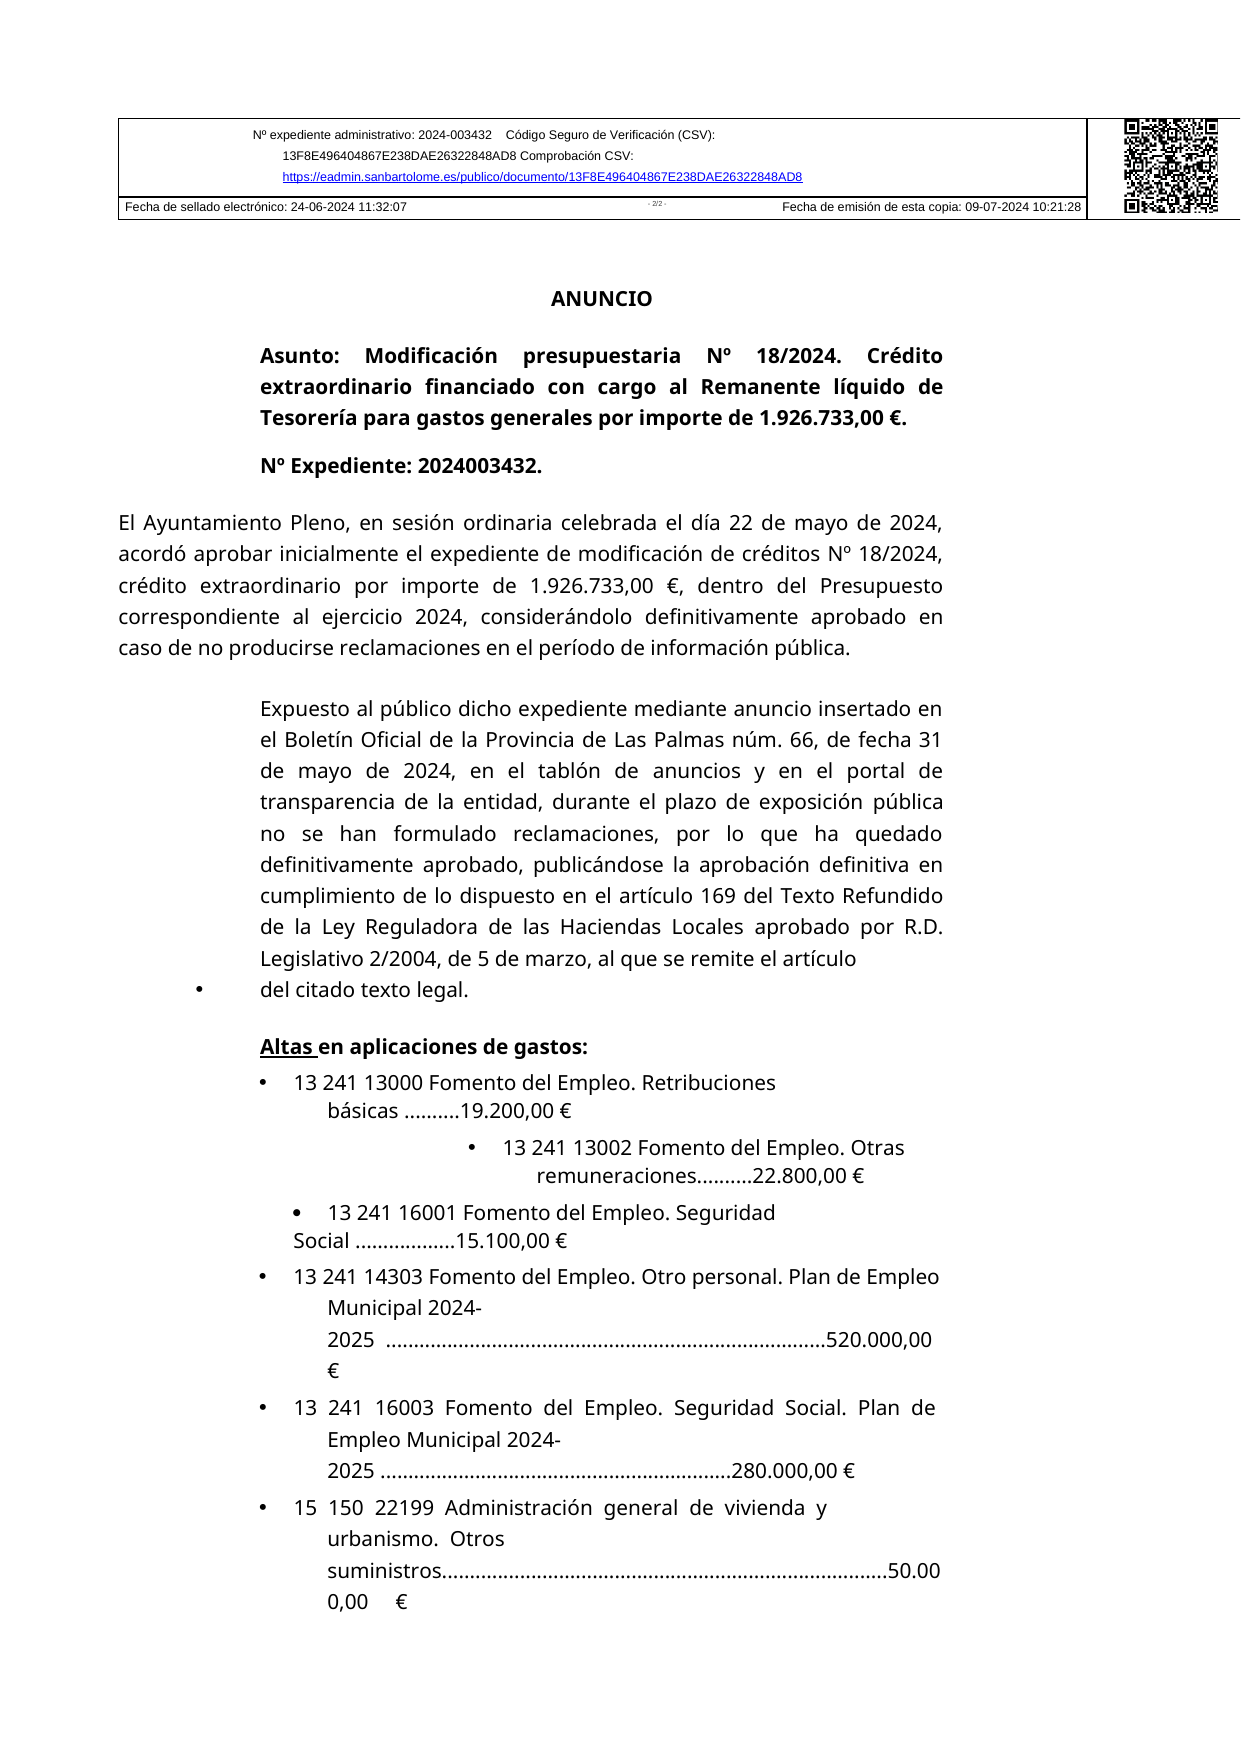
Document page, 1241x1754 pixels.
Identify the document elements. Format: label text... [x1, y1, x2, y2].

list del citado texto legal. [195, 975, 1122, 1003]
list 15 150 22199 Administración general de vivienda y urbanismo. Otros suministros................................................................................50.000,00 € [259, 1493, 943, 1615]
text Asunto: Modificación presupuestaria Nº 18/2024. Crédito extraordinario financiado con cargo al Remanente líquido de Tesorería para gastos generales por importe de 1.926.733,00 €. [260, 341, 944, 432]
text Altas en aplicaciones de gastos: [260, 1032, 1122, 1060]
list 13 241 14303 Fomento del Empleo. Otro personal. Plan de Empleo Municipal 2024-2025 ...............................................................................520.000,00 € [259, 1262, 943, 1384]
table_cell Fecha de sellado electrónico: 24-06-2024 11:32:07 - 2/2 - Fecha de emisión de esta copia: 09-07-2024 10:21:28 [119, 198, 1086, 219]
table_header [1088, 119, 1240, 219]
text Expuesto al público dicho expediente mediante anuncio insertado en el Boletín Oficial de la Provincia de Las Palmas núm. 66, de fecha 31 de mayo de 2024, en el tablón de anuncios y en el portal de transparencia de la entidad, durante el plazo de exposición pública no se han formulado reclamaciones, por lo que ha quedado definitivamente aprobado, publicándose la aprobación definitiva en cumplimiento de lo dispuesto en el artículo 169 del Texto Refundido de la Ley Reguladora de las Haciendas Locales aprobado por R.D. Legislativo 2/2004, de 5 de marzo, al que se remite el artículo [260, 694, 944, 972]
list 13 241 13000 Fomento del Empleo. Retribuciones básicas ..........19.200,00 € [259, 1068, 988, 1125]
list 13 241 13002 Fomento del Empleo. Otras remuneraciones..........22.800,00 € [468, 1133, 988, 1190]
text ANUNCIO [242, 284, 961, 313]
list 13 241 16003 Fomento del Empleo. Seguridad Social. Plan de Empleo Municipal 2024-2025 ...............................................................280.000,00 € [259, 1393, 943, 1484]
text  13 241 16001 Fomento del Empleo. Seguridad Social ..................15.100,00 € [293, 1198, 953, 1255]
text Nº Expediente: 2024003432. [260, 451, 1122, 480]
text El Ayuntamiento Pleno, en sesión ordinaria celebrada el día 22 de mayo de 2024, acordó aprobar inicialmente el expediente de modificación de créditos Nº 18/2024, crédito extraordinario por importe de 1.926.733,00 €, dentro del Presupuesto correspondiente al ejercicio 2024, considerándolo definitivamente aprobado en caso de no producirse reclamaciones en el período de información pública. [118, 508, 944, 662]
table_cell Nº expediente administrativo: 2024-003432 Código Seguro de Verificación (CSV): 13F8E496404867E238DAE26322848AD8 Comprobación CSV: https://eadmin.sanbartolome.es/publico/documento/13F8E496404867E238DAE26322848AD8 [119, 119, 1086, 196]
